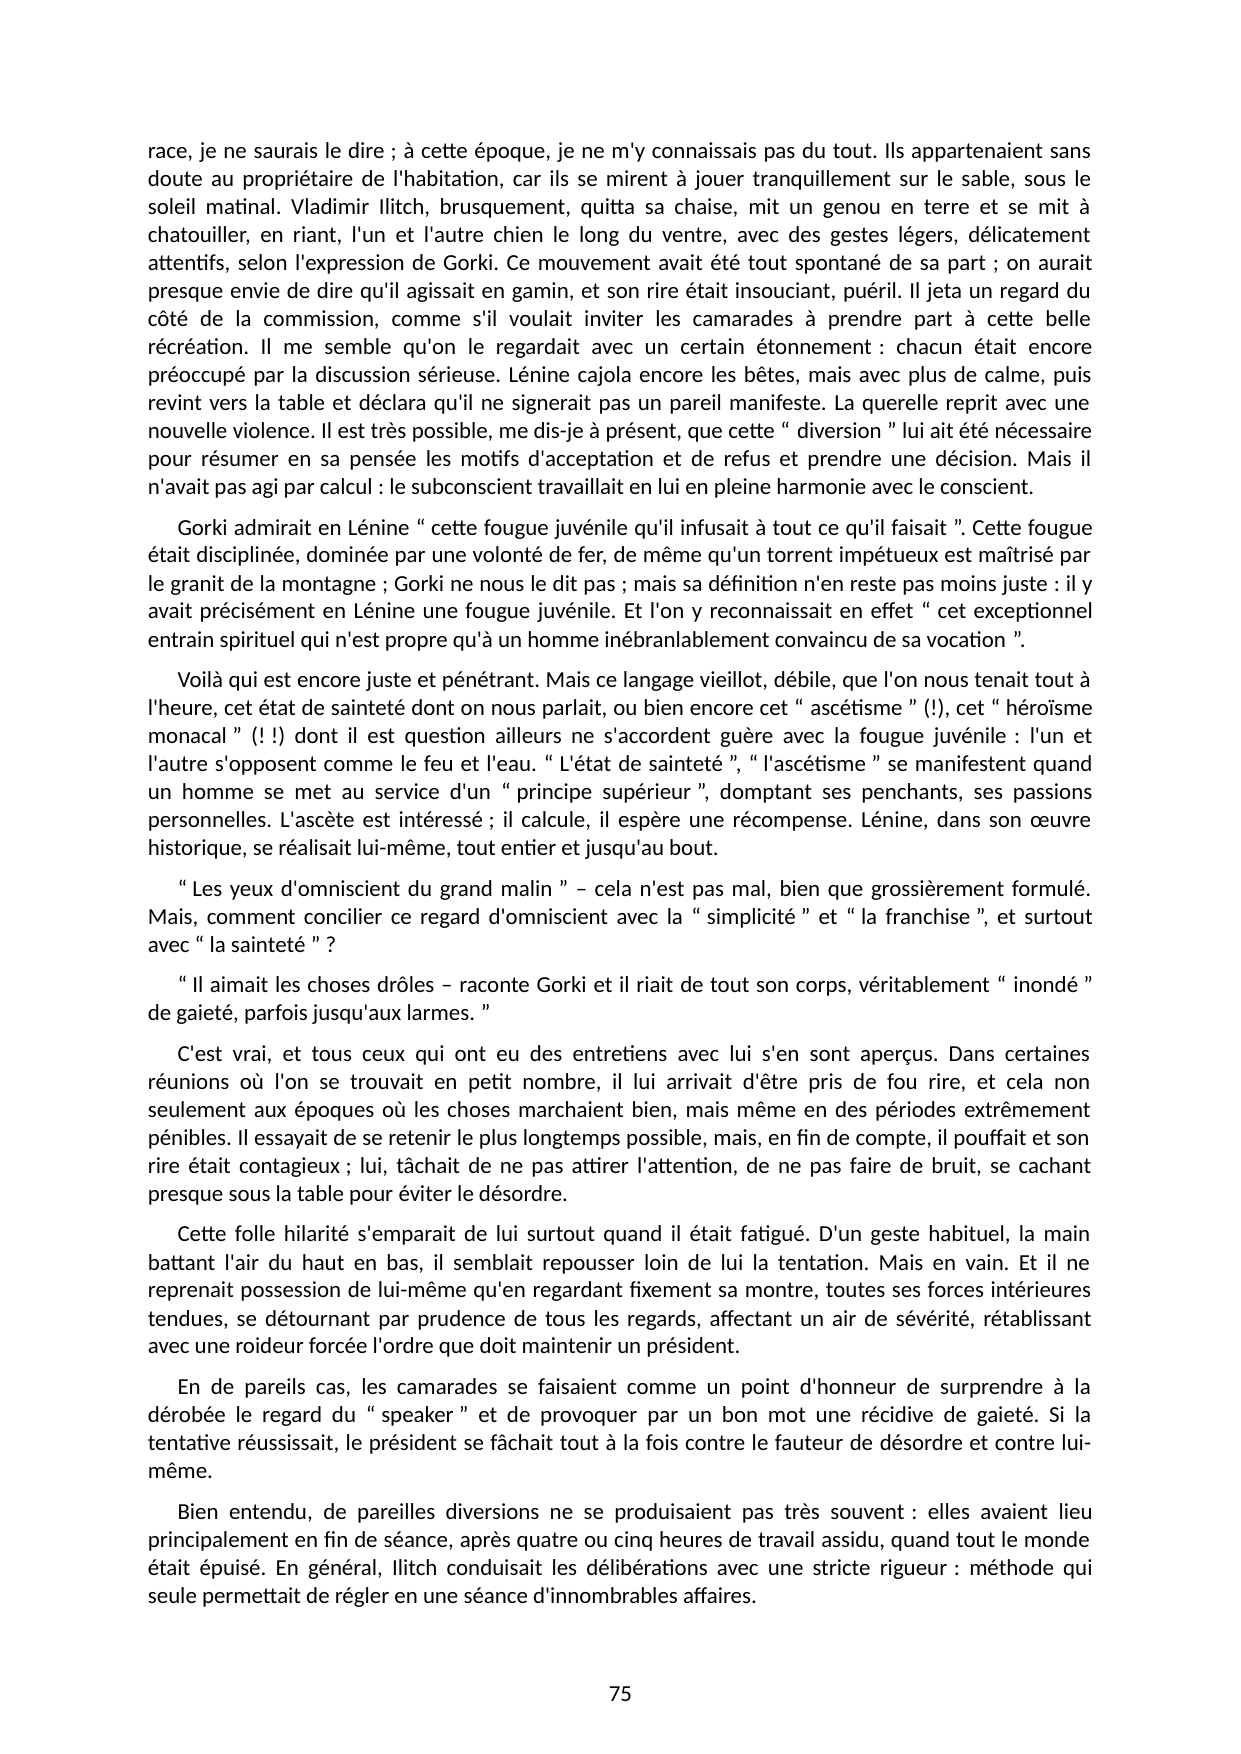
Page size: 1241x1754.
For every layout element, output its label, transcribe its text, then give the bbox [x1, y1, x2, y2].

text race, je ne saurais le dire ; à cette époque, je ne m'y connaissais pas du tout. Ils appartenaient sans doute au propriétaire de l'habitation, car ils se mirent à jouer tranquillement sur le sable, sous le soleil matinal. Vladimir Ilitch, brusquement, quitta sa chaise, mit un genou en terre et se mit à chatouiller, en riant, l'un et l'autre chien le long du ventre, avec des gestes légers, délicatement attentifs, selon l'expression de Gorki. Ce mouvement avait été tout spontané de sa part ; on aurait presque envie de dire qu'il agissait en gamin, et son rire était insouciant, puéril. Il jeta un regard du côté de la commission, comme s'il voulait inviter les camarades à prendre part à cette belle récréation. Il me semble qu'on le regardait avec un certain étonnement : chacun était encore préoccupé par la discussion sérieuse. Lénine cajola encore les bêtes, mais avec plus de calme, puis revint vers la table et déclara qu'il ne signerait pas un pareil manifeste. La querelle reprit avec une nouvelle violence. Il est très possible, me dis-je à présent, que cette “ diversion ” lui ait été nécessaire pour résumer en sa pensée les motifs d'acceptation et de refus et prendre une décision. Mais il n'avait pas agi par calcul : le subconscient travaillait en lui en pleine harmonie avec le conscient. [148, 136, 1093, 500]
text Bien entendu, de pareilles diversions ne se produisaient pas très souvent : elles avaient lieu principalement en fin de séance, après quatre ou cinq heures de travail assidu, quand tout le monde était épuisé. En général, Ilitch conduisait les délibérations avec une stricte rigueur : méthode qui seule permettait de régler en une séance d'innombrables affaires. [148, 1497, 1093, 1609]
text “ Il aimait les choses drôles – raconte Gorki et il riait de tout son corps, véritablement “ inondé ” de gaieté, parfois jusqu'aux larmes. ” [148, 970, 1093, 1026]
text Gorki admirait en Lénine “ cette fougue juvénile qu'il infusait à tout ce qu'il faisait ”. Cette fougue était disciplinée, dominée par une volonté de fer, de même qu'un torrent impétueux est maîtrisé par le granit de la montagne ; Gorki ne nous le dit pas ; mais sa définition n'en reste pas moins juste : il y avait précisément en Lénine une fougue juvénile. Et l'on y reconnaissait en effet “ cet exceptionnel entrain spirituel qui n'est propre qu'à un homme inébranlablement convaincu de sa vocation ”. [148, 513, 1093, 653]
text C'est vrai, et tous ceux qui ont eu des entretiens avec lui s'en sont aperçus. Dans certaines réunions où l'on se trouvait en petit nombre, il lui arrivait d'être pris de fou rire, et cela non seulement aux époques où les choses marchaient bien, mais même en des périodes extrêmement pénibles. Il essayait de se retenir le plus longtemps possible, mais, en fin de compte, il pouffait et son rire était contagieux ; lui, tâchait de ne pas attirer l'attention, de ne pas faire de bruit, se cachant presque sous la table pour éviter le désordre. [148, 1039, 1093, 1207]
text En de pareils cas, les camarades se faisaient comme un point d'honneur de surprendre à la dérobée le regard du “ speaker ” et de provoquer par un bon mot une récidive de gaieté. Si la tentative réussissait, le président se fâchait tout à la fois contre le fauteur de désordre et contre lui-même. [148, 1372, 1093, 1484]
text Cette folle hilarité s'emparait de lui surtout quand il était fatigué. D'un geste habituel, la main battant l'air du haut en bas, il semblait repousser loin de lui la tentation. Mais en vain. Et il ne reprenait possession de lui-même qu'en regardant fixement sa montre, toutes ses forces intérieures tendues, se détournant par prudence de tous les regards, affectant un air de sévérité, rétablissant avec une roideur forcée l'ordre que doit maintenir un président. [148, 1219, 1093, 1360]
text Voilà qui est encore juste et pénétrant. Mais ce langage vieillot, débile, que l'on nous tenait tout à l'heure, cet état de sainteté dont on nous parlait, ou bien encore cet “ ascétisme ” (!), cet “ héroïsme monacal ” (! !) dont il est question ailleurs ne s'accordent guère avec la fougue juvénile : l'un et l'autre s'opposent comme le feu et l'eau. “ L'état de sainteté ”, “ l'ascétisme ” se manifestent quand un homme se met au service d'un “ principe supérieur ”, domptant ses penchants, ses passions personnelles. L'ascète est intéressé ; il calcule, il espère une récompense. Lénine, dans son œuvre historique, se réalisait lui-même, tout entier et jusqu'au bout. [148, 665, 1093, 861]
text “ Les yeux d'omniscient du grand malin ” – cela n'est pas mal, bien que grossièrement formulé. Mais, comment concilier ce regard d'omniscient avec la “ simplicité ” et “ la franchise ”, et surtout avec “ la sainteté ” ? [148, 874, 1093, 958]
